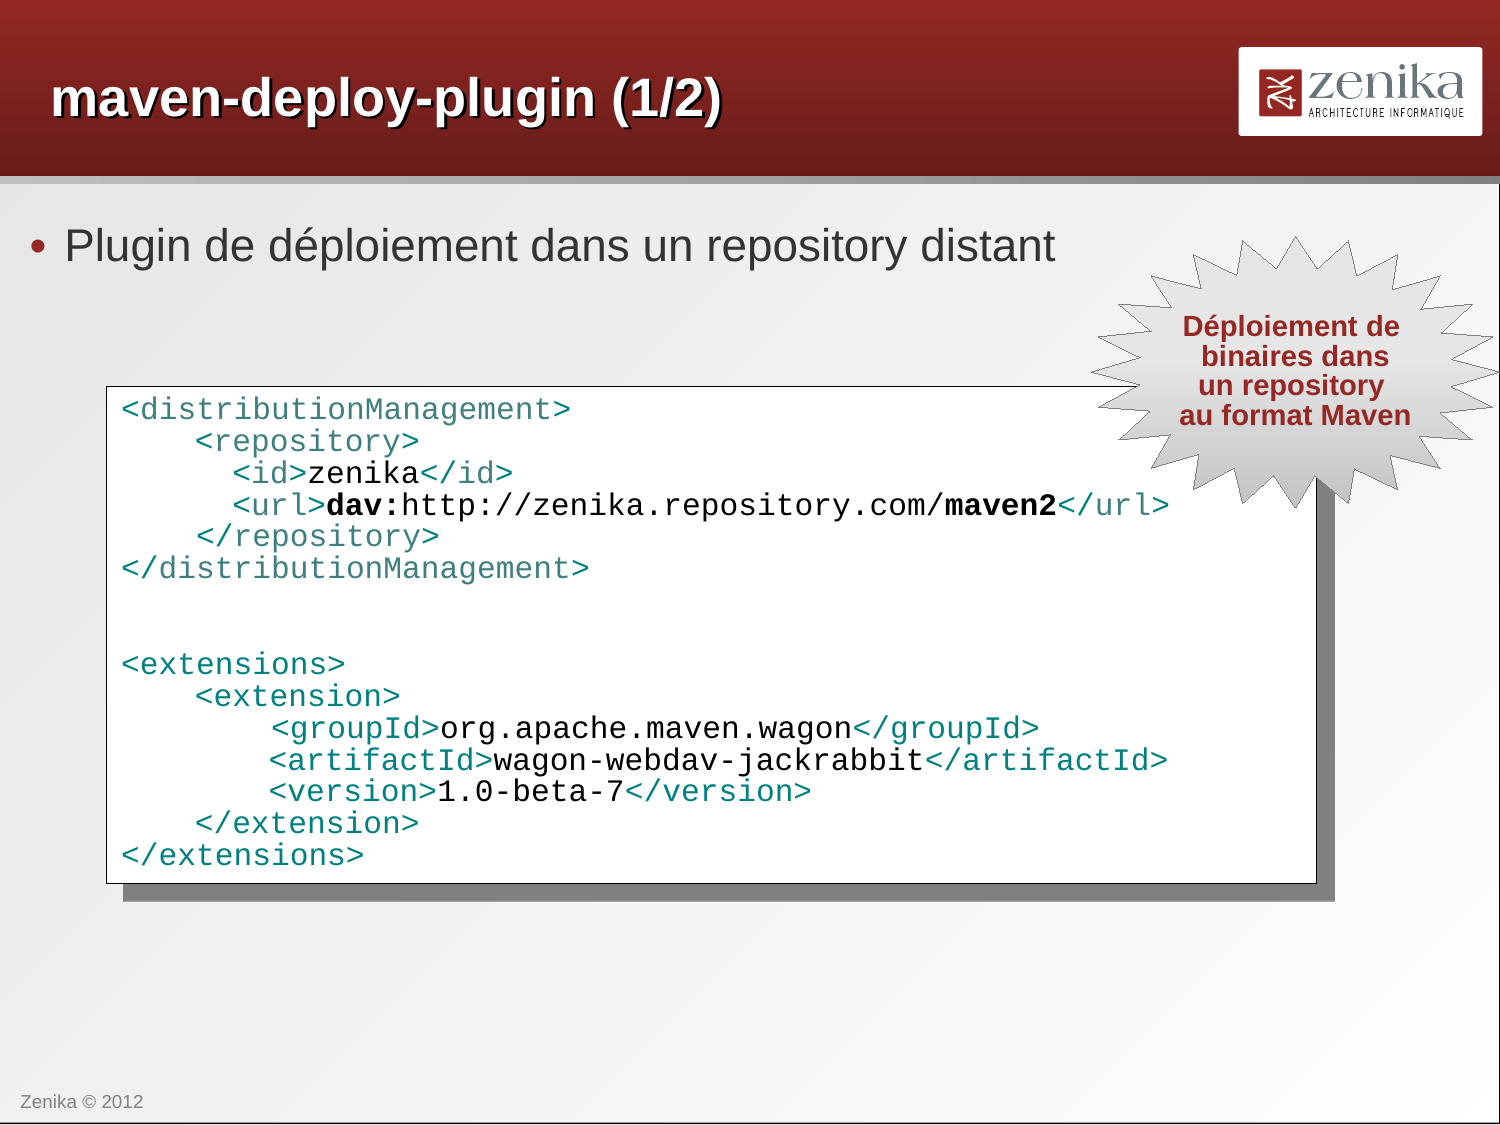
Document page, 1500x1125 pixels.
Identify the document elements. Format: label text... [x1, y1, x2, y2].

list Plugin de déploiement dans un repository distant [29, 220, 1414, 296]
text_box Déploiement de binaires dans un repository au format Maven [1091, 236, 1500, 508]
title maven-deploy-plugin (1/2) [50, 15, 1206, 180]
text_box <distributionManagement> <repository> <id>zenika</id> <url>dav:http://zenika.repository.com/maven2</url> </repository> </distributionManagement> <extensions> <extension> <groupId>org.apache.maven.wagon</groupId> <artifactId>wagon-webdav-jackrabbit</artifactId> <version>1.0-beta-7</version> </extension> </extensions> [106, 386, 1317, 884]
picture [1257, 58, 1464, 125]
